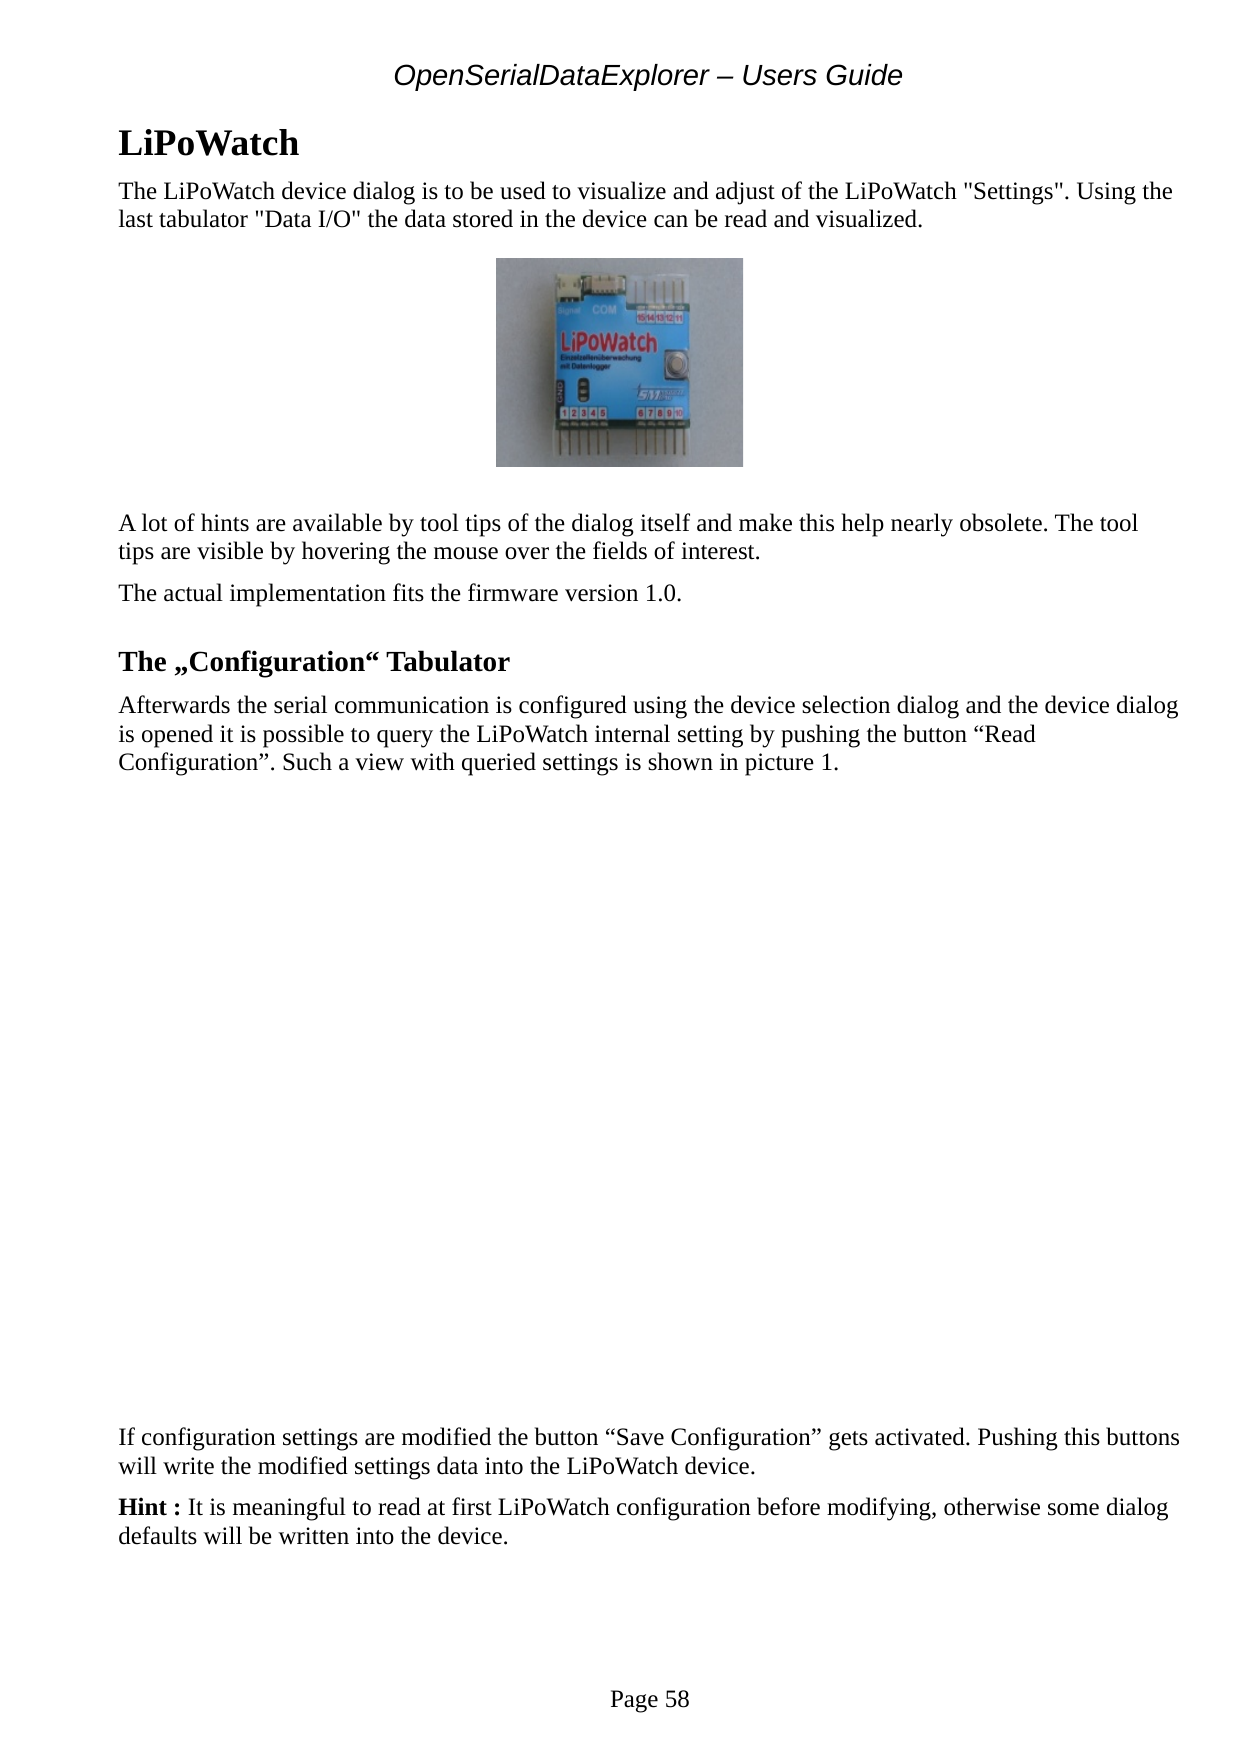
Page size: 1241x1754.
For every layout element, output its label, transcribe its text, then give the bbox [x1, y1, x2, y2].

text The actual implementation fits the firmware version 1.0. [118, 578, 1181, 606]
subtitle LiPoWatch [118, 120, 1181, 163]
text A lot of hints are available by tool tips of the dialog itself and make this help nearly obsolete. The tool tips are visible by hovering the mouse over the fields of interest. [118, 508, 1181, 565]
text Afterwards the serial communication is configured using the device selection dialog and the device dialog is opened it is possible to query the LiPoWatch internal setting by pushing the button “Read Configuration”. Such a view with queried settings is shown in picture 1. [118, 690, 1181, 776]
text The LiPoWatch device dialog is to be used to visualize and adjust of the LiPoWatch "Settings". Using the last tabulator "Data I/O" the data stored in the device can be read and visualized. [118, 176, 1181, 233]
picture [496, 258, 744, 467]
subtitle The „Configuration“ Tabulator [118, 644, 1181, 677]
text If configuration settings are modified the button “Save Configuration” gets activated. Pushing this buttons will write the modified settings data into the LiPoWatch device. [118, 1422, 1181, 1479]
text Hint : It is meaningful to read at first LiPoWatch configuration before modifying, otherwise some dialog defaults will be written into the device. [118, 1492, 1181, 1549]
